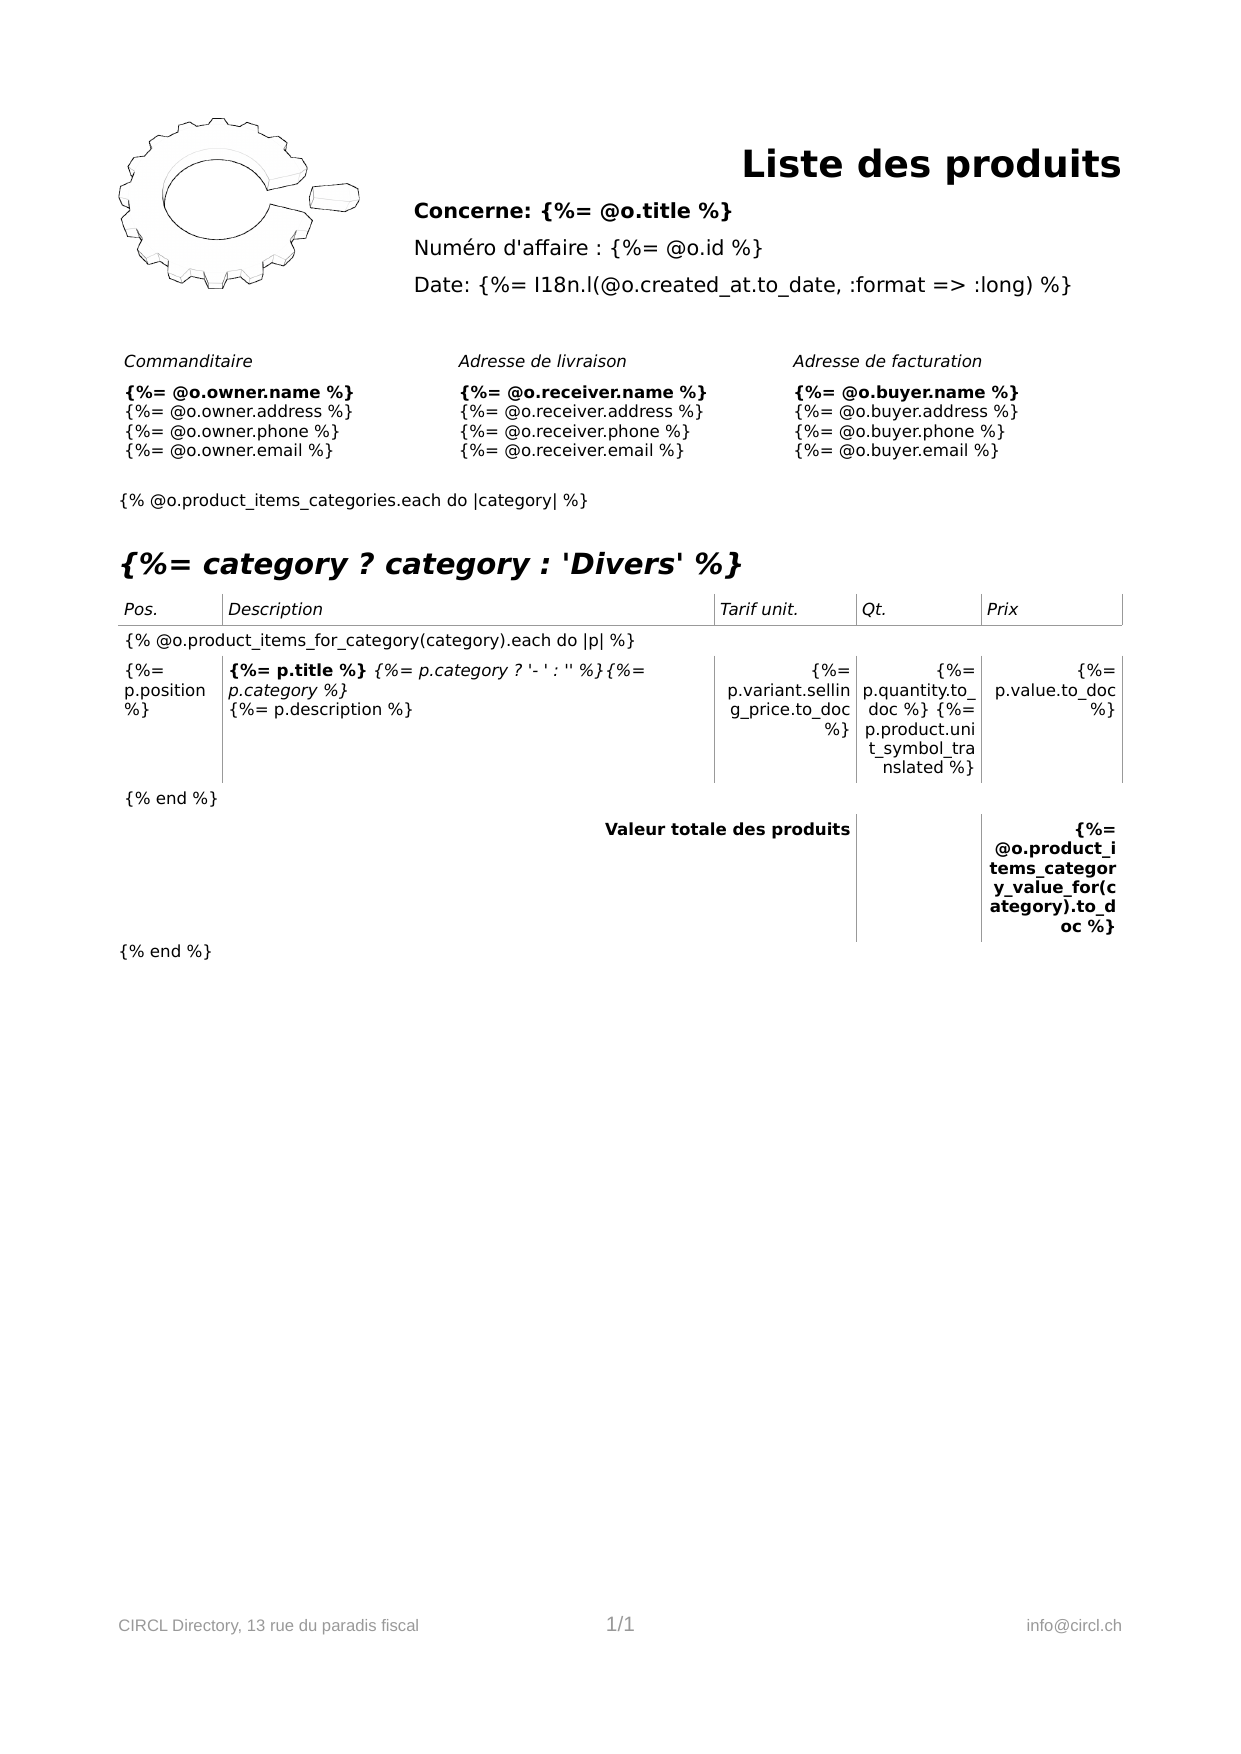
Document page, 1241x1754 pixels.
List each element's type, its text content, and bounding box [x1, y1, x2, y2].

table_header Commanditaire [118, 346, 453, 377]
picture [118, 118, 360, 289]
table_header Prix [982, 594, 1122, 624]
table_cell {%= p.variant.selling_price.to_doc %} [715, 656, 856, 783]
table_cell Valeur totale des produits [118, 814, 856, 942]
text Numéro d'affaire : {%= @o.id %} [360, 236, 1122, 260]
table_header Qt. [857, 594, 981, 624]
table_cell {%= @o.product_items_category_value_for(category).to_doc %} [982, 814, 1122, 942]
text {% end %} [118, 942, 1122, 961]
table_cell [857, 814, 981, 942]
table_cell {% @o.product_items_for_category(category).each do |p| %} [118, 626, 1122, 656]
table_header Adresse de livraison [453, 346, 787, 377]
table_cell {%= @o.buyer.name %} {%= @o.buyer.address %} {%= @o.buyer.phone %} {%= @o.buyer.email %} [788, 377, 1122, 466]
table_cell {% end %} [118, 783, 1122, 814]
table_cell {%= p.quantity.to_doc %} {%= p.product.unit_symbol_translated %} [857, 656, 981, 783]
table_cell {%= @o.receiver.name %} {%= @o.receiver.address %} {%= @o.receiver.phone %} {%= @o.receiver.email %} [453, 377, 787, 466]
text Date: {%= I18n.l(@o.created_at.to_date, :format => :long) %} [118, 273, 1122, 297]
subtitle {%= category ? category : 'Divers' %} [118, 547, 1122, 581]
table_header Tarif unit. [715, 594, 856, 624]
table_cell {%= p.title %} {%= p.category ? '- ' : '' %}{%= p.category %} {%= p.description %} [223, 656, 714, 783]
table_cell {%= p.value.to_doc %} [982, 656, 1122, 783]
text Concerne: {%= @o.title %} [360, 199, 1122, 223]
table_cell {%= @o.owner.name %} {%= @o.owner.address %} {%= @o.owner.phone %} {%= @o.owner.email %} [118, 377, 453, 466]
table_header Description [223, 594, 714, 624]
table_header Pos. [118, 594, 222, 624]
title Liste des produits [360, 143, 1122, 187]
table_cell {%= p.position%} [118, 656, 222, 783]
text {% @o.product_items_categories.each do |category| %} [118, 490, 1122, 510]
table_header Adresse de facturation [788, 346, 1122, 377]
